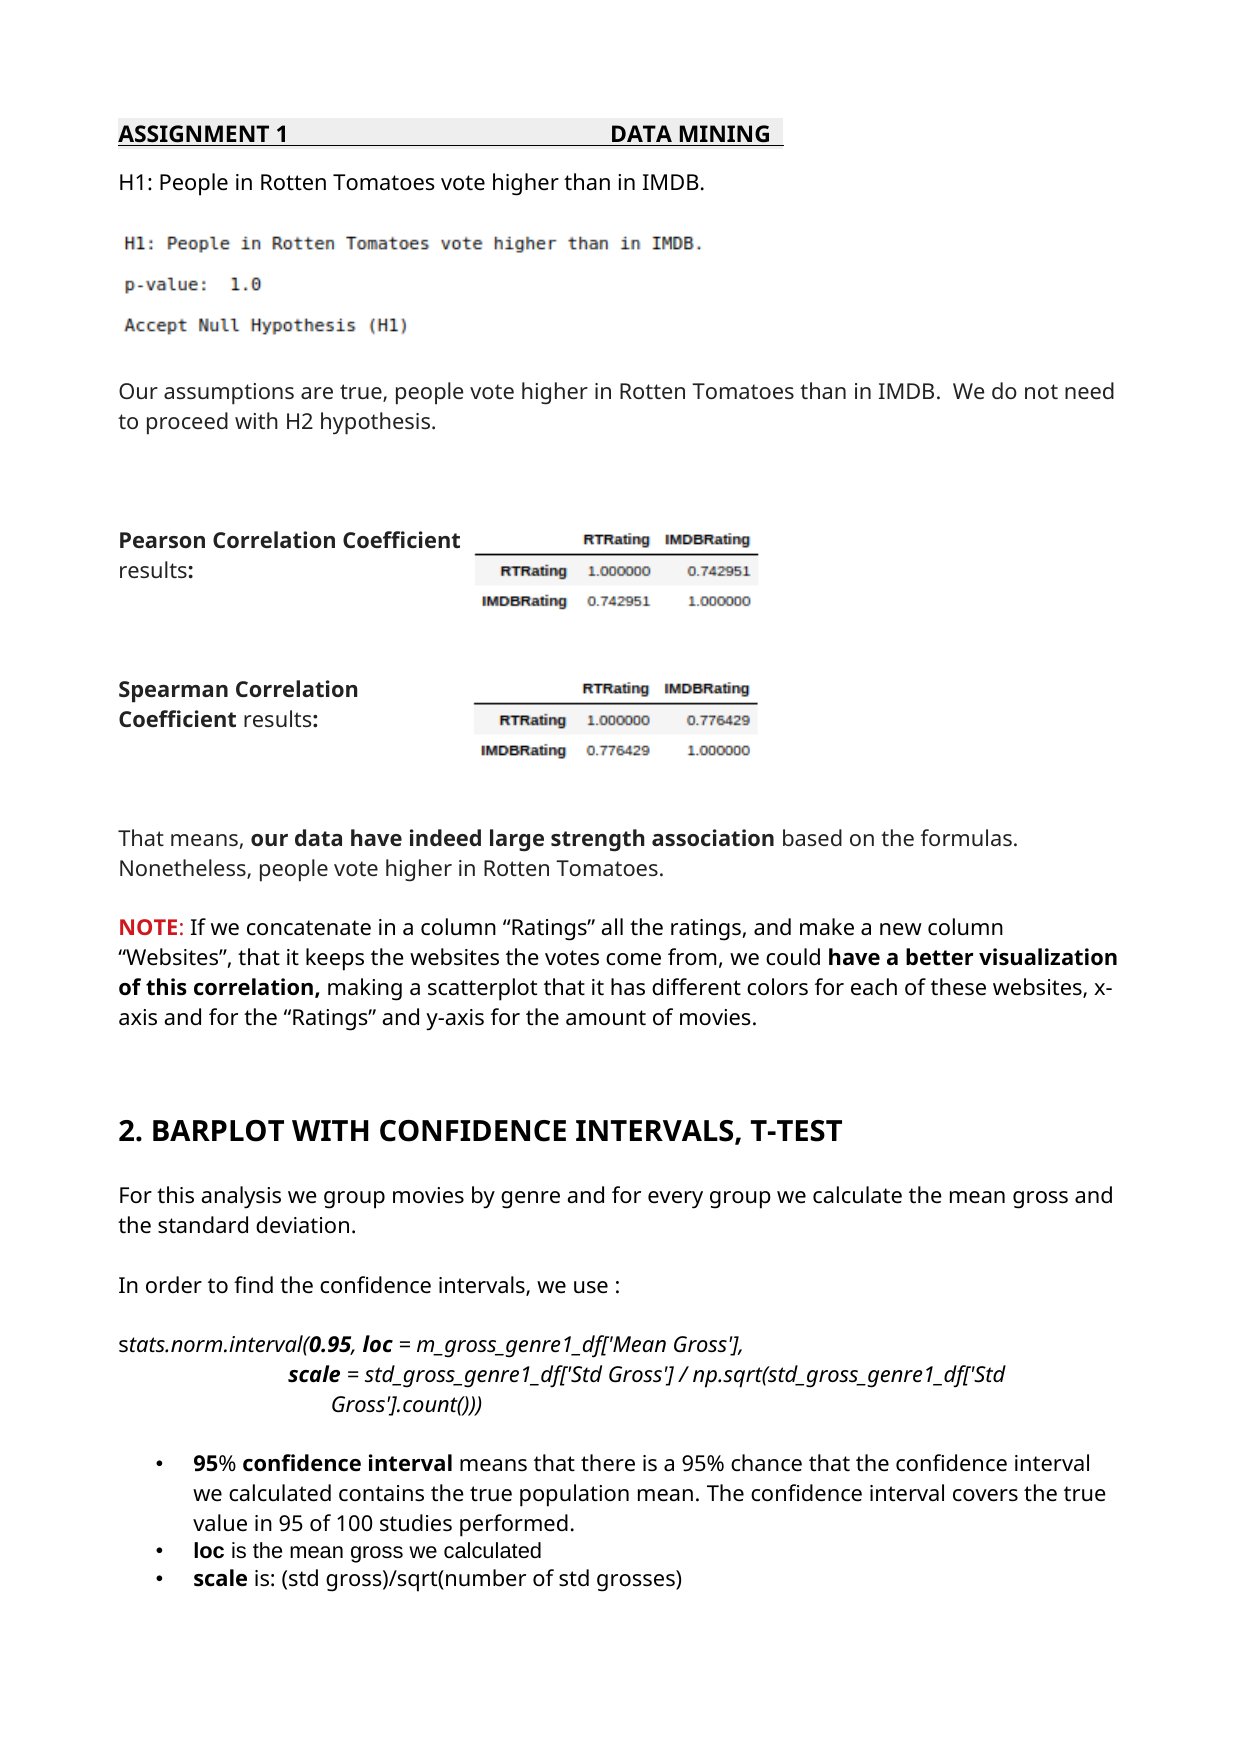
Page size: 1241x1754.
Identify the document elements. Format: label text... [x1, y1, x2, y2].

text NOTE: If we concatenate in a column “Ratings” all the ratings, and make a new column “Websites”, that it keeps the websites the votes come from, we could have a better visualization of this correlation, making a scatterplot that it has different colors for each of these websites, x-axis and for the “Ratings” and y-axis for the amount of movies. [118, 912, 1122, 1031]
text In order to find the confidence intervals, we use : [118, 1269, 1122, 1299]
picture [468, 673, 772, 773]
list 95% confidence interval means that there is a 95% chance that the confidence interval we calculated contains the true population mean. The confidence interval covers the true value in 95 of 100 studies performed. [156, 1448, 1122, 1538]
list loc is the mean gross we calculated [156, 1538, 1122, 1563]
text 2. BARPLOT WITH CONFIDENCE INTERVALS, T-TEST [118, 1111, 1122, 1150]
list scale is: (std gross)/sqrt(number of std grosses) [156, 1563, 1122, 1593]
picture [115, 227, 744, 352]
text H1: People in Rotten Tomatoes vote higher than in IMDB. [118, 167, 1122, 197]
text For this analysis we group movies by genre and for every group we calculate the mean gross and the standard deviation. [118, 1180, 1122, 1240]
text That means, our data have indeed large strength association based on the formulas. Nonetheless, people vote higher in Rotten Tomatoes. [118, 823, 1122, 882]
text Pearson Correlation Coefficient results: [118, 525, 469, 584]
text Spearman Correlation Coefficient results: [118, 674, 468, 733]
picture [469, 525, 771, 622]
text stats.norm.interval(0.95, loc = m_gross_genre1_df['Mean Gross'], [118, 1329, 1122, 1359]
text [772, 674, 1122, 733]
text scale = std_gross_genre1_df['Std Gross'] / np.sqrt(std_gross_genre1_df['Std Gross'].count())) [118, 1359, 1122, 1418]
text Our assumptions are true, people vote higher in Rotten Tomatoes than in IMDB. We do not need to proceed with H2 hypothesis. [118, 376, 1122, 436]
text [771, 525, 1122, 584]
